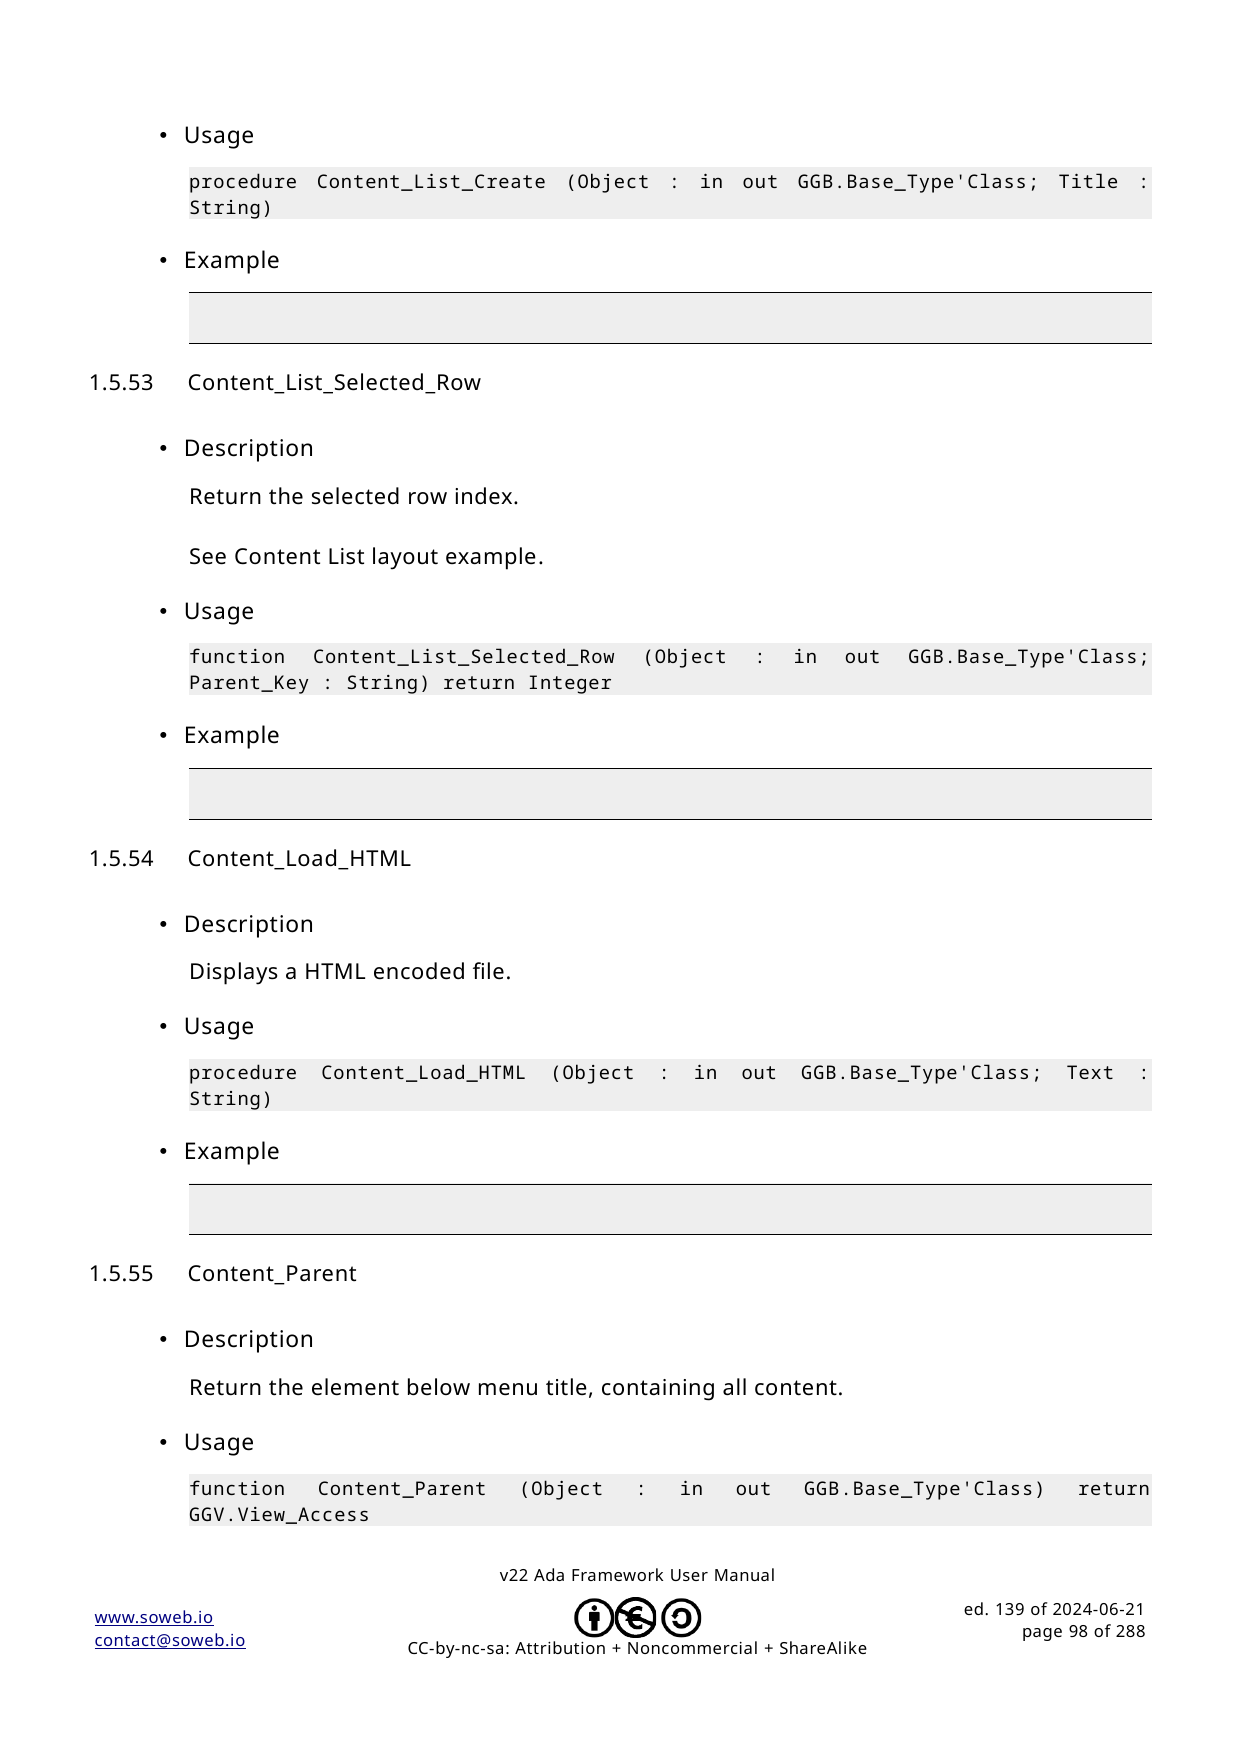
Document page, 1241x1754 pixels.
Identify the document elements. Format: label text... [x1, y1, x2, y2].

picture [660, 1597, 702, 1638]
subtitle Description [159, 907, 1152, 938]
text Displays a HTML encoded file. [189, 956, 1152, 986]
subtitle Description [159, 432, 1152, 463]
text Return the element below menu title, containing all content. [189, 1372, 1152, 1402]
subtitle Example [159, 243, 1152, 274]
text See Content List layout example. [189, 541, 1152, 571]
subtitle Content_List_Selected_Row [88, 367, 1152, 408]
picture [573, 1597, 657, 1638]
subtitle Description [159, 1323, 1152, 1354]
subtitle Usage [159, 594, 1152, 625]
text function Content_Parent (Object : in out GGB.Base_Type'Class) return GGV.View_Access [189, 1474, 1152, 1526]
text procedure Content_List_Create (Object : in out GGB.Base_Type'Class; Title : String) [189, 167, 1152, 219]
text procedure Content_Load_HTML (Object : in out GGB.Base_Type'Class; Text : String) [189, 1059, 1152, 1111]
subtitle Usage [159, 118, 1152, 150]
subtitle Content_Parent [88, 1258, 1152, 1299]
subtitle Example [159, 719, 1152, 750]
text Return the selected row index. [189, 481, 1152, 511]
subtitle Usage [159, 1425, 1152, 1457]
subtitle Usage [159, 1010, 1152, 1041]
subtitle Content_Load_HTML [88, 842, 1152, 883]
subtitle Example [159, 1134, 1152, 1166]
text function Content_List_Selected_Row (Object : in out GGB.Base_Type'Class; Parent_Key : String) return Integer [189, 643, 1152, 695]
